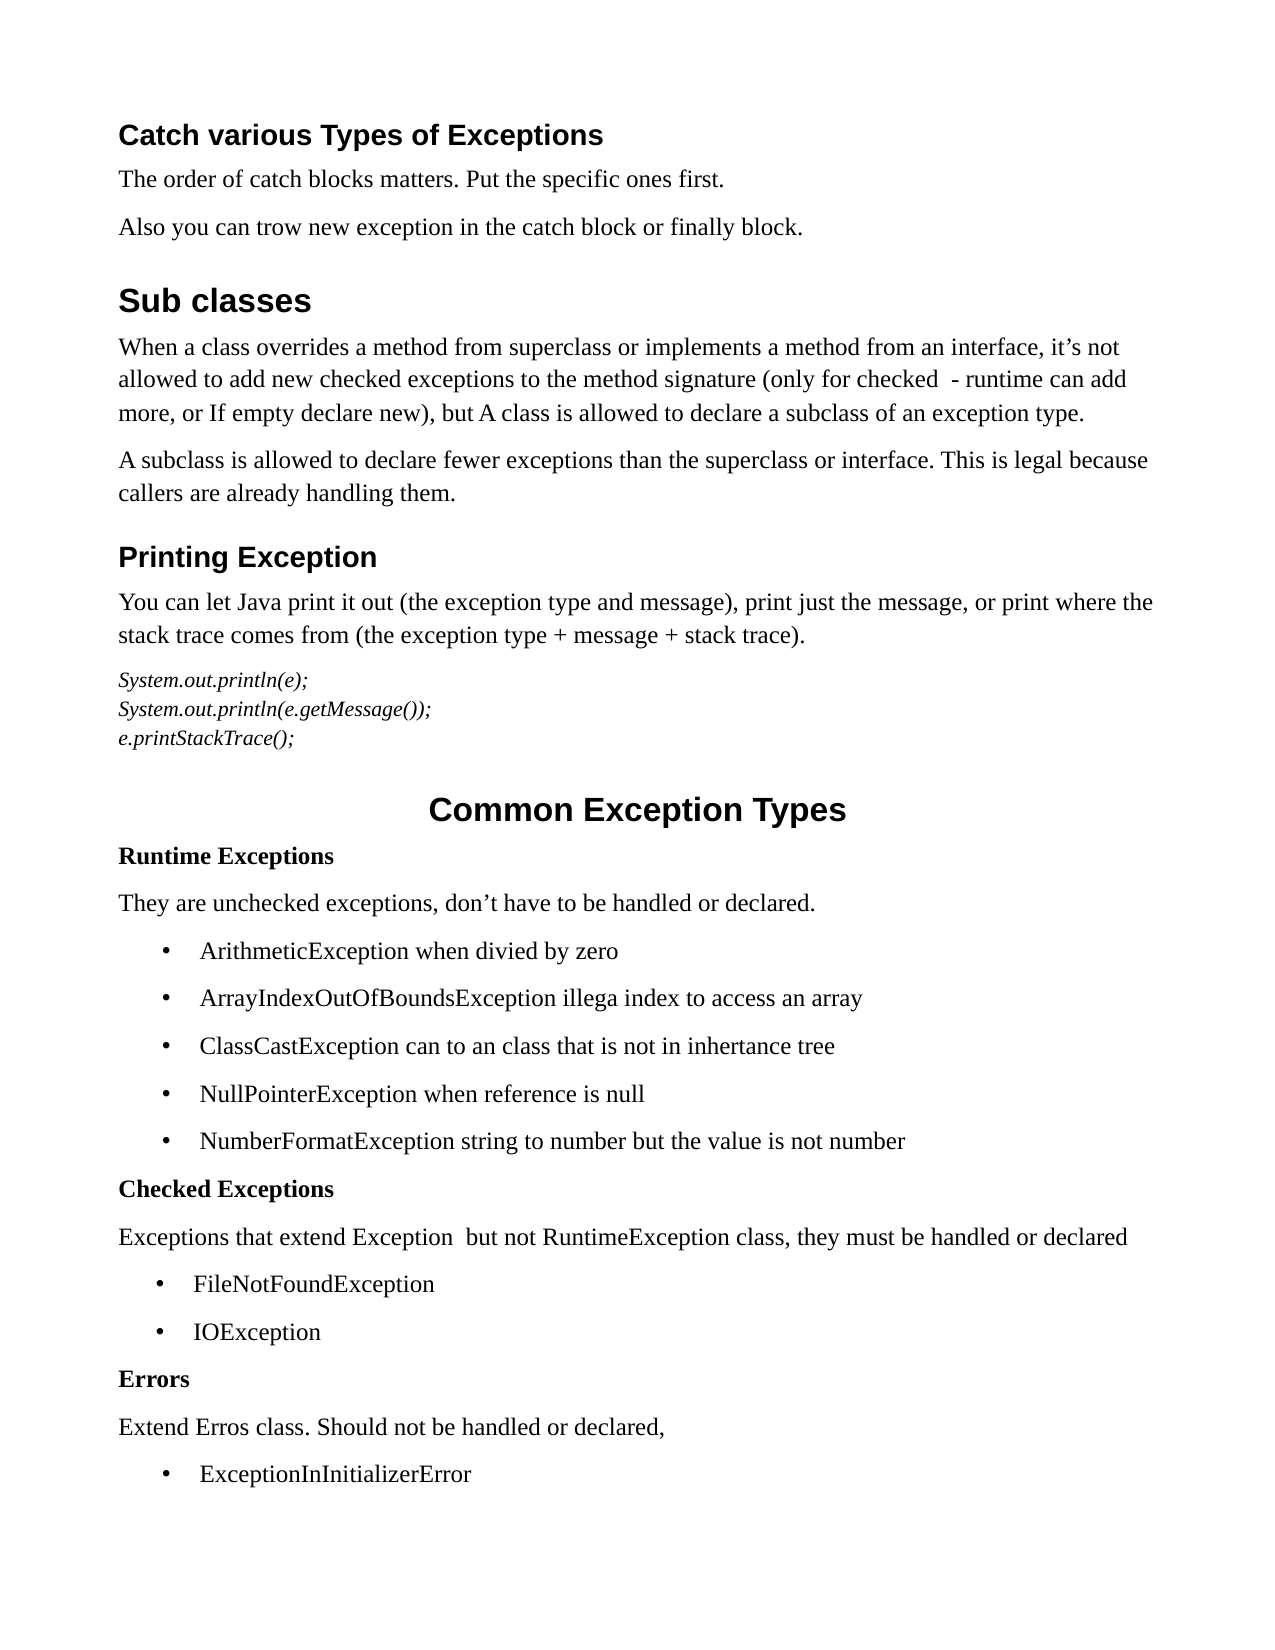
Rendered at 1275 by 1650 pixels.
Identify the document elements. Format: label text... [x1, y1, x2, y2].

subtitle Common Exception Types [118, 789, 1157, 828]
subtitle Sub classes [118, 280, 1157, 319]
text Errors [118, 1364, 1157, 1393]
subtitle Catch various Types of Exceptions [118, 118, 1157, 152]
list ArrayIndexOutOfBoundsException illega index to access an array [162, 983, 1157, 1012]
list IOException [156, 1317, 1157, 1346]
text When a class overrides a method from superclass or implements a method from an interface, it’s not allowed to add new checked exceptions to the method signature (only for checked - runtime can add more, or If empty declare new), but A class is allowed to declare a subclass of an exception type. [118, 332, 1157, 426]
text Checked Exceptions [118, 1174, 1157, 1203]
list FileNotFoundException [156, 1269, 1157, 1298]
list NumberFormatException string to number but the value is not number [162, 1126, 1157, 1155]
text Exceptions that extend Exception but not RuntimeException class, they must be handled or declared [118, 1222, 1157, 1250]
text Extend Erros class. Should not be handled or declared, [118, 1412, 1157, 1441]
list ArithmeticException when divied by zero [162, 936, 1157, 965]
text A subclass is allowed to declare fewer exceptions than the superclass or interface. This is legal because callers are already handling them. [118, 445, 1157, 507]
list ClassCastException can to an class that is not in inhertance tree [162, 1031, 1157, 1060]
text Runtime Exceptions [118, 841, 1157, 869]
subtitle Printing Exception [118, 540, 1157, 574]
text You can let Java print it out (the exception type and message), print just the message, or print where the stack trace comes from (the exception type + message + stack trace). [118, 587, 1157, 648]
text They are unchecked exceptions, don’t have to be handled or declared. [118, 888, 1157, 917]
text System.out.println(e); System.out.println(e.getMessage()); e.printStackTrace(); [118, 667, 1157, 750]
list NullPointerException when reference is null [162, 1079, 1157, 1107]
list ExceptionInInitializerError [162, 1459, 1157, 1488]
text Also you can trow new exception in the catch block or finally block. [118, 212, 1157, 241]
text The order of catch blocks matters. Put the specific ones first. [118, 164, 1157, 193]
